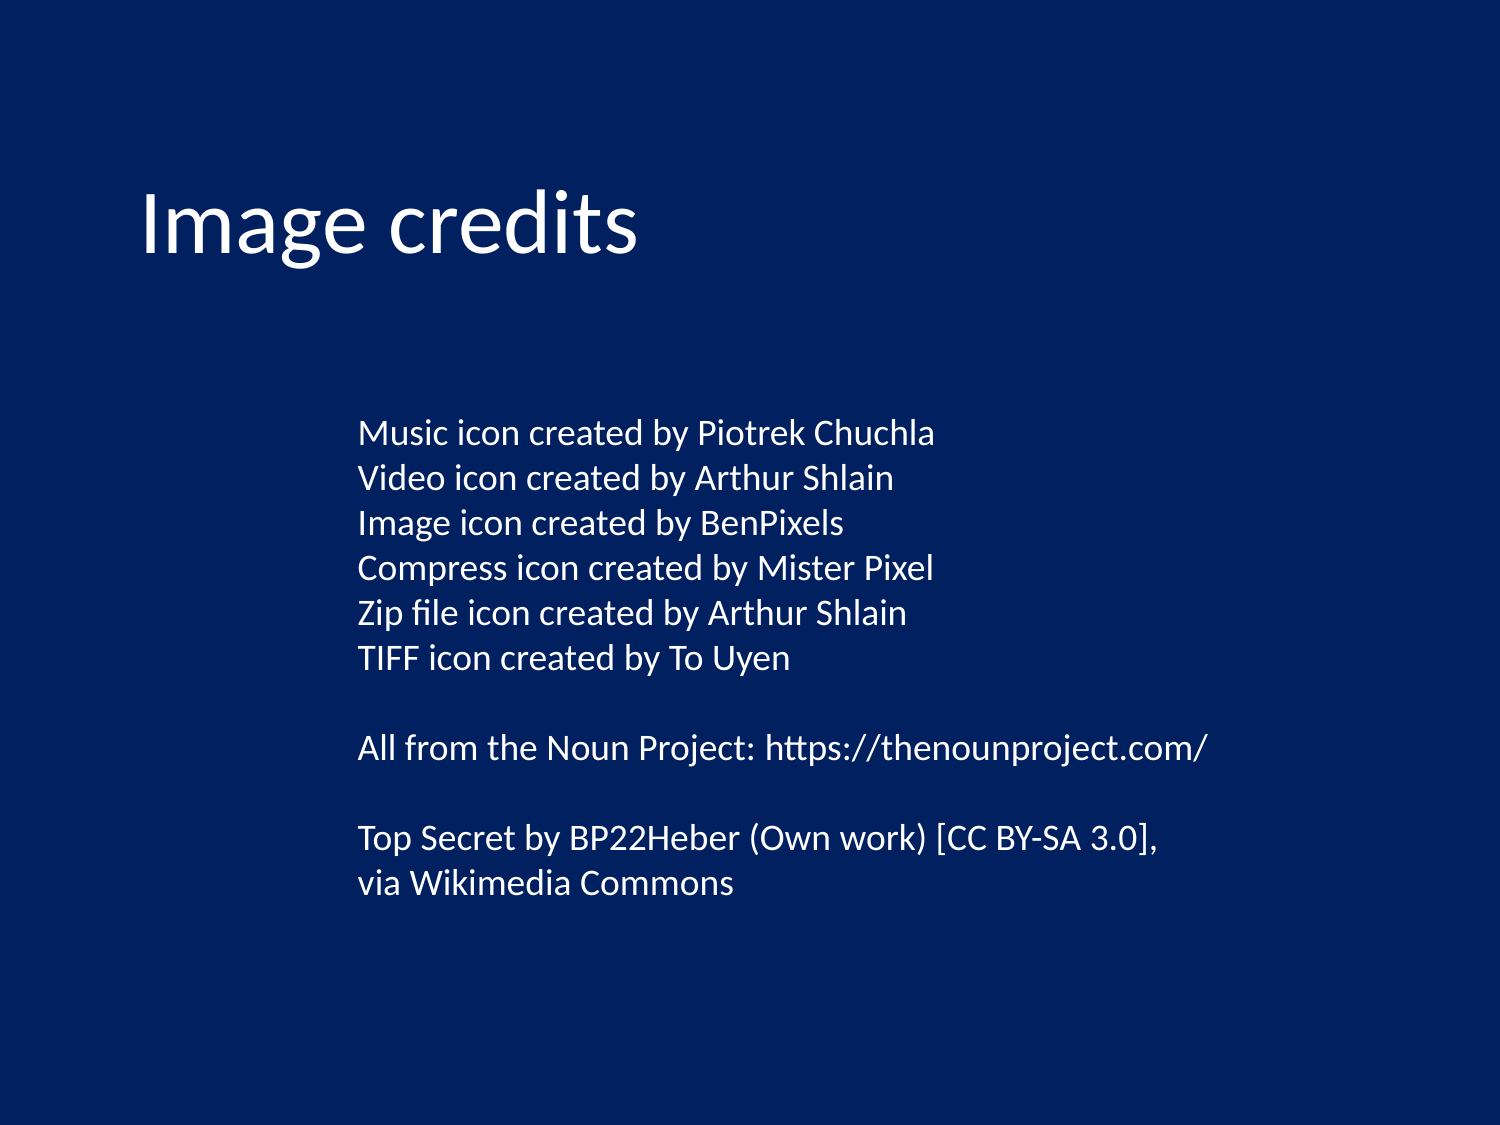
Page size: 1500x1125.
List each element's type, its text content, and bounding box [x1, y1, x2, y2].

text_box Music icon created by Piotrek Chuchla Video icon created by Arthur Shlain Image icon created by BenPixels Compress icon created by Mister Pixel Zip file icon created by Arthur Shlain TIFF icon created by To Uyen All from the Noun Project: https://thenounproject.com/ Top Secret by BP22Heber (Own work) [CC BY-SA 3.0], via Wikimedia Commons [342, 400, 1224, 911]
text_box Image credits [124, 154, 1388, 280]
